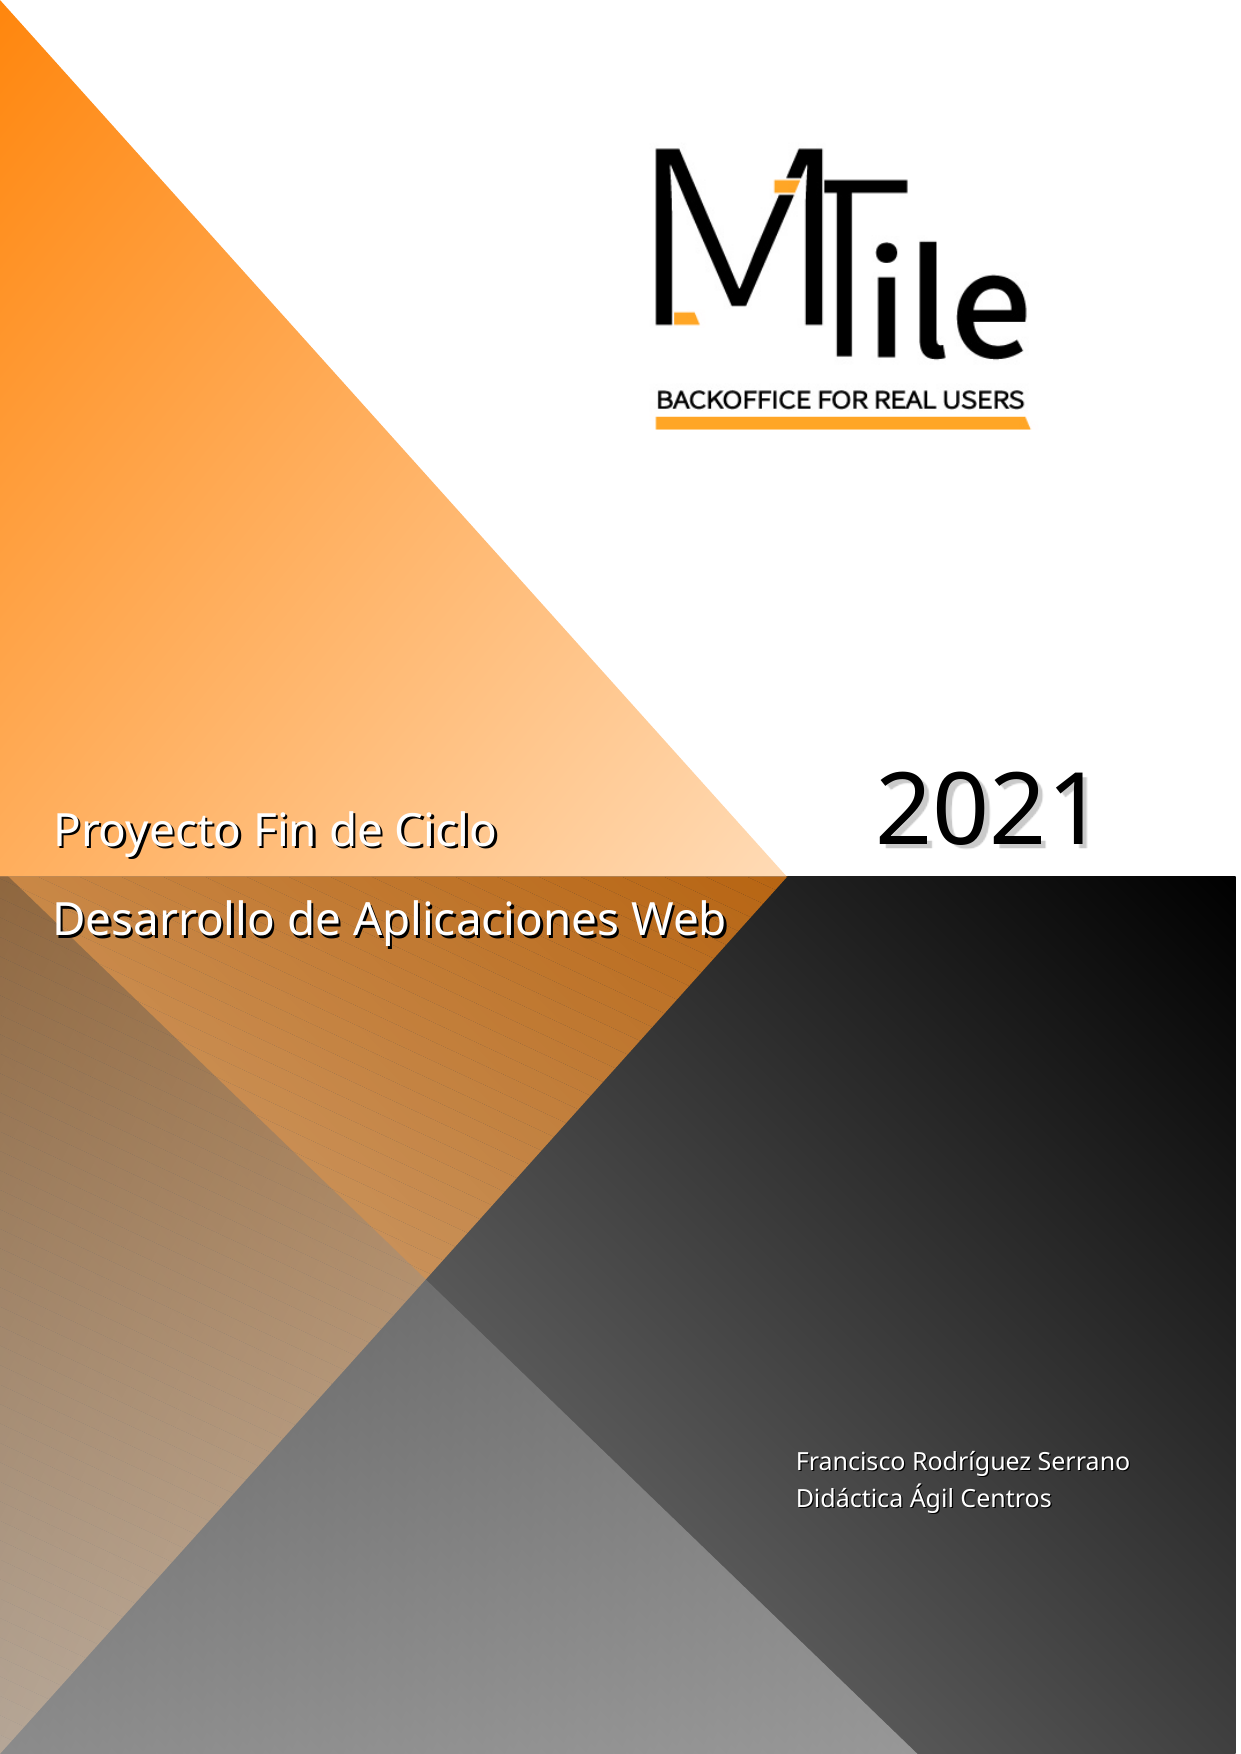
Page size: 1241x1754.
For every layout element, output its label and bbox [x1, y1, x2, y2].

picture [502, 50, 1185, 528]
